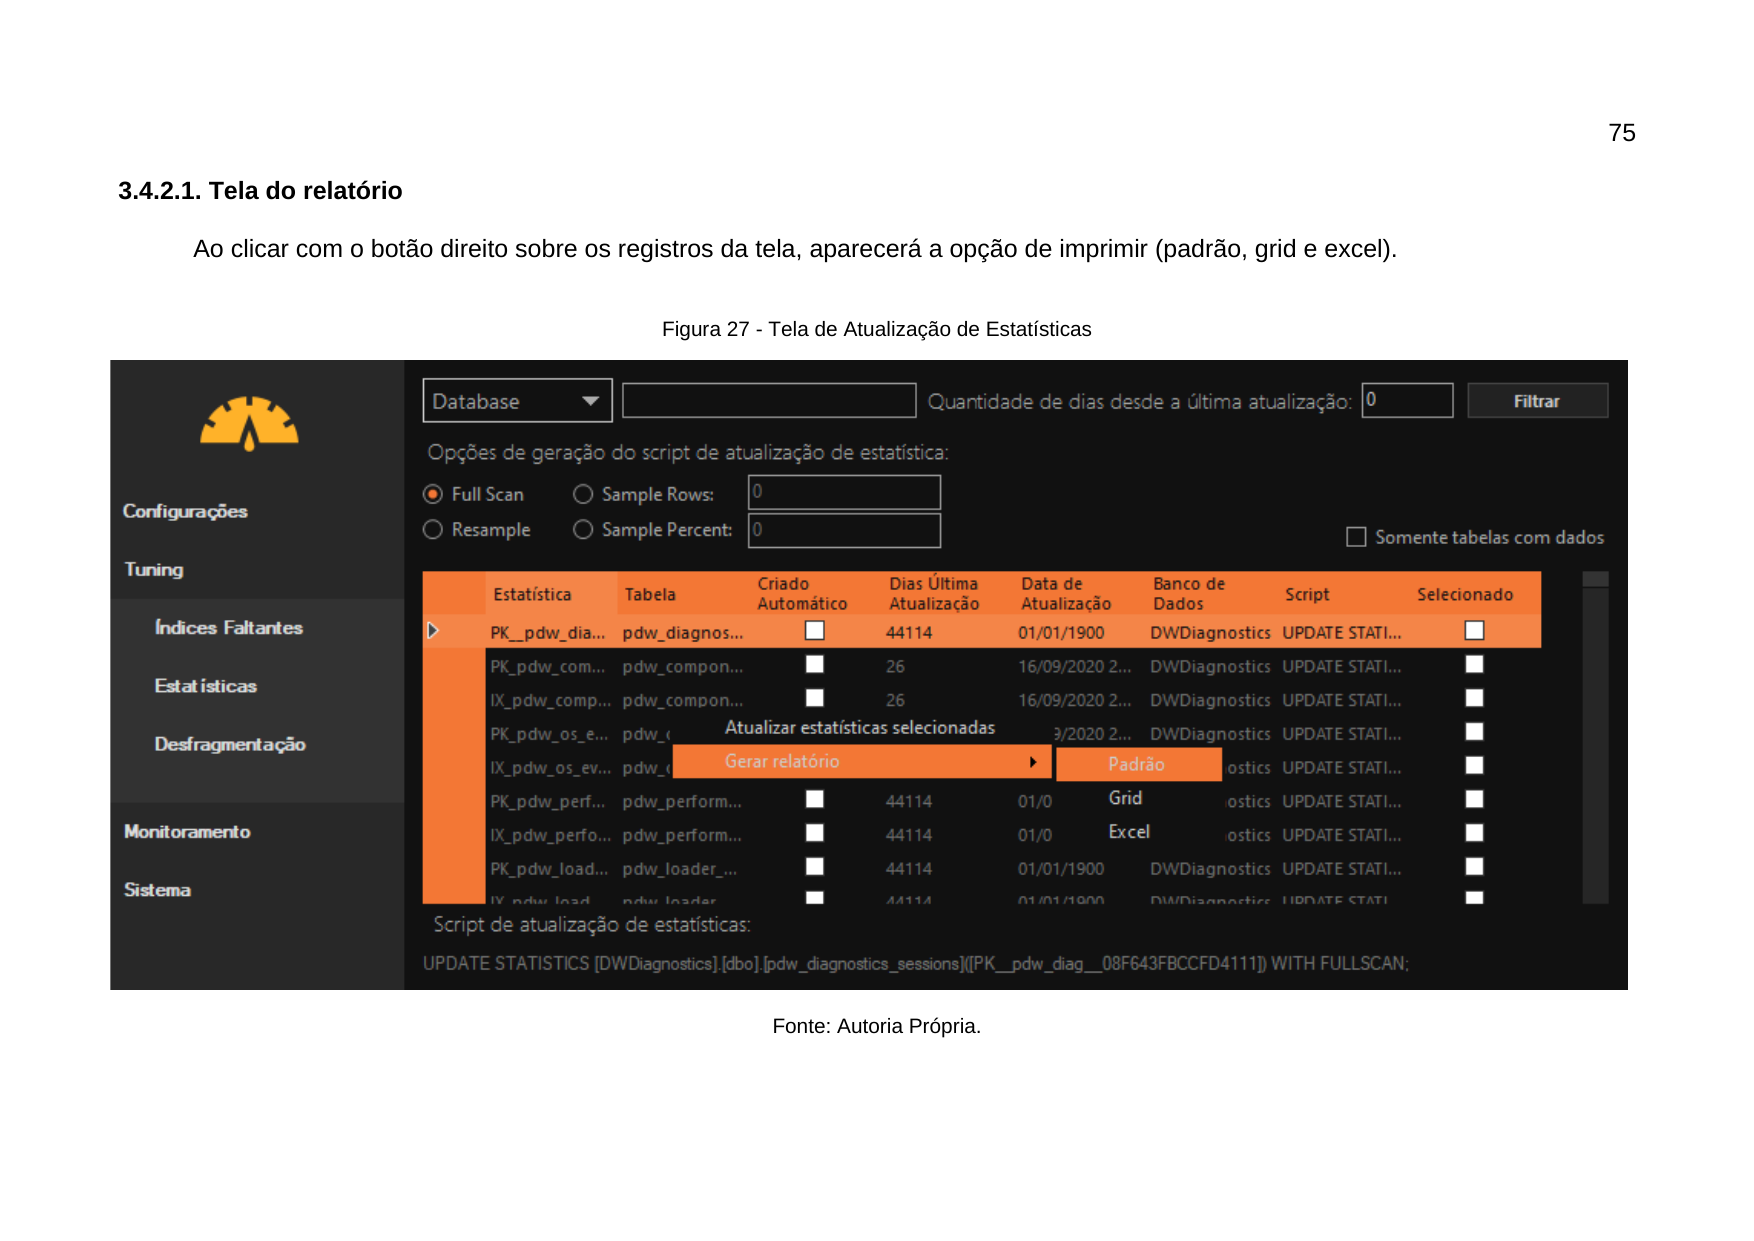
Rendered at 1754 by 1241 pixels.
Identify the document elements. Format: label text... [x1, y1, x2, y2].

picture [110, 360, 1628, 990]
subtitle 3.4.2.1. Tela do relatório [118, 176, 1636, 205]
text Ao clicar com o botão direito sobre os registros da tela, aparecerá a opção de imprimir (padrão, grid e excel). [118, 234, 1636, 263]
text Fonte: Autoria Própria. [118, 352, 1636, 1038]
text Figura 27 - Tela de Atualização de Estatísticas [118, 316, 1636, 340]
